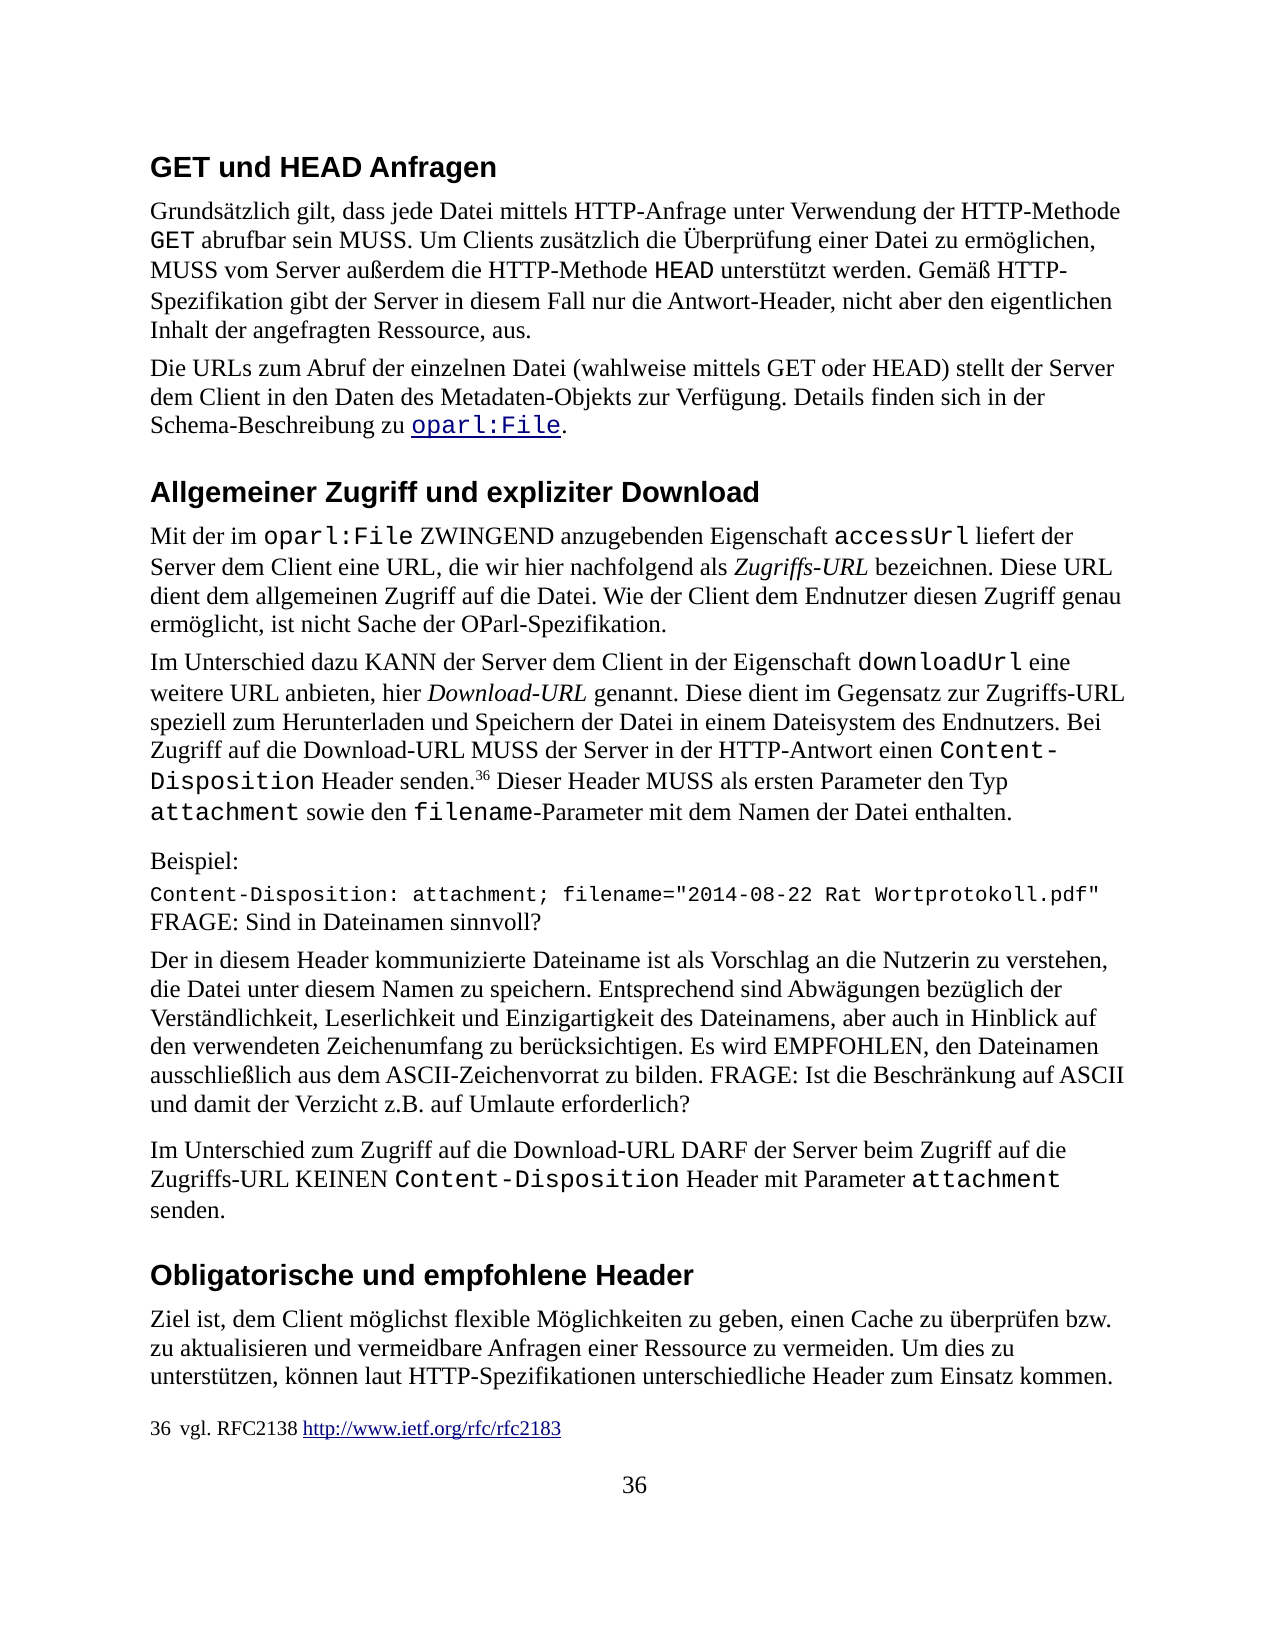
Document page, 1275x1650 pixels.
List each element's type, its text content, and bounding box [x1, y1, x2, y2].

subtitle Allgemeiner Zugriff und expliziter Download [150, 475, 1125, 509]
text Der in diesem Header kommunizierte Dateiname ist als Vorschlag an die Nutzerin zu verstehen, die Datei unter diesem Namen zu speichern. Entsprechend sind Abwägungen bezüglich der Verständlichkeit, Leserlichkeit und Einzigartigkeit des Dateinamens, aber auch in Hinblick auf den verwendeten Zeichenumfang zu berücksichtigen. Es wird EMPFOHLEN, den Dateinamen ausschließlich aus dem ASCII-Zeichenvorrat zu bilden. FRAGE: Ist die Beschränkung auf ASCII und damit der Verzicht z.B. auf Umlaute erforderlich? [150, 945, 1125, 1118]
subtitle GET und HEAD Anfragen [150, 150, 1125, 183]
text vgl. RFC2138 http://www.ietf.org/rfc/rfc2183 [150, 1416, 1125, 1440]
text Die URLs zum Abruf der einzelnen Datei (wahlweise mittels GET oder HEAD) stellt der Server dem Client in den Daten des Metadaten-Objekts zur Verfügung. Details finden sich in der Schema-Beschreibung zu oparl:File. [150, 353, 1125, 441]
text Ziel ist, dem Client möglichst flexible Möglichkeiten zu geben, einen Cache zu überprüfen bzw. zu aktualisieren und vermeidbare Anfragen einer Ressource zu vermeiden. Um dies zu unterstützen, können laut HTTP-Spezifikationen unterschiedliche Header zum Einsatz kommen. [150, 1304, 1125, 1390]
text Content-Disposition: attachment; filename="2014-08-22 Rat Wortprotokoll.pdf" [150, 884, 1125, 907]
text Im Unterschied zum Zugriff auf die Download-URL DARF der Server beim Zugriff auf die Zugriffs-URL KEINEN Content-Disposition Header mit Parameter attachment senden. [150, 1136, 1125, 1224]
text Im Unterschied dazu KANN der Server dem Client in der Eigenschaft downloadUrl eine weitere URL anbieten, hier Download-URL genannt. Diese dient im Gegensatz zur Zugriffs-URL speziell zum Herunterladen und Speichern der Datei in einem Dateisystem des Endnutzers. Bei Zugriff auf die Download-URL MUSS der Server in der HTTP-Antwort einen Content-Disposition Header senden. Dieser Header MUSS als ersten Parameter den Typ attachment sowie den filename-Parameter mit dem Namen der Datei enthalten. [150, 647, 1125, 828]
text FRAGE: Sind in Dateinamen sinnvoll? [150, 907, 1125, 936]
subtitle Obligatorische und empfohlene Header [150, 1258, 1125, 1291]
text Mit der im oparl:File ZWINGEND anzugebenden Eigenschaft accessUrl liefert der Server dem Client eine URL, die wir hier nachfolgend als Zugriffs-URL bezeichnen. Diese URL dient dem allgemeinen Zugriff auf die Datei. Wie der Client dem Endnutzer diesen Zugriff genau ermöglicht, ist nicht Sache der OParl-Spezifikation. [150, 521, 1125, 638]
text Grundsätzlich gilt, dass jede Datei mittels HTTP-Anfrage unter Verwendung der HTTP-Methode GET abrufbar sein MUSS. Um Clients zusätzlich die Überprüfung einer Datei zu ermöglichen, MUSS vom Server außerdem die HTTP-Methode HEAD unterstützt werden. Gemäß HTTP-Spezifikation gibt der Server in diesem Fall nur die Antwort-Header, nicht aber den eigentlichen Inhalt der angefragten Ressource, aus. [150, 196, 1125, 344]
text Beispiel: [150, 846, 1125, 875]
